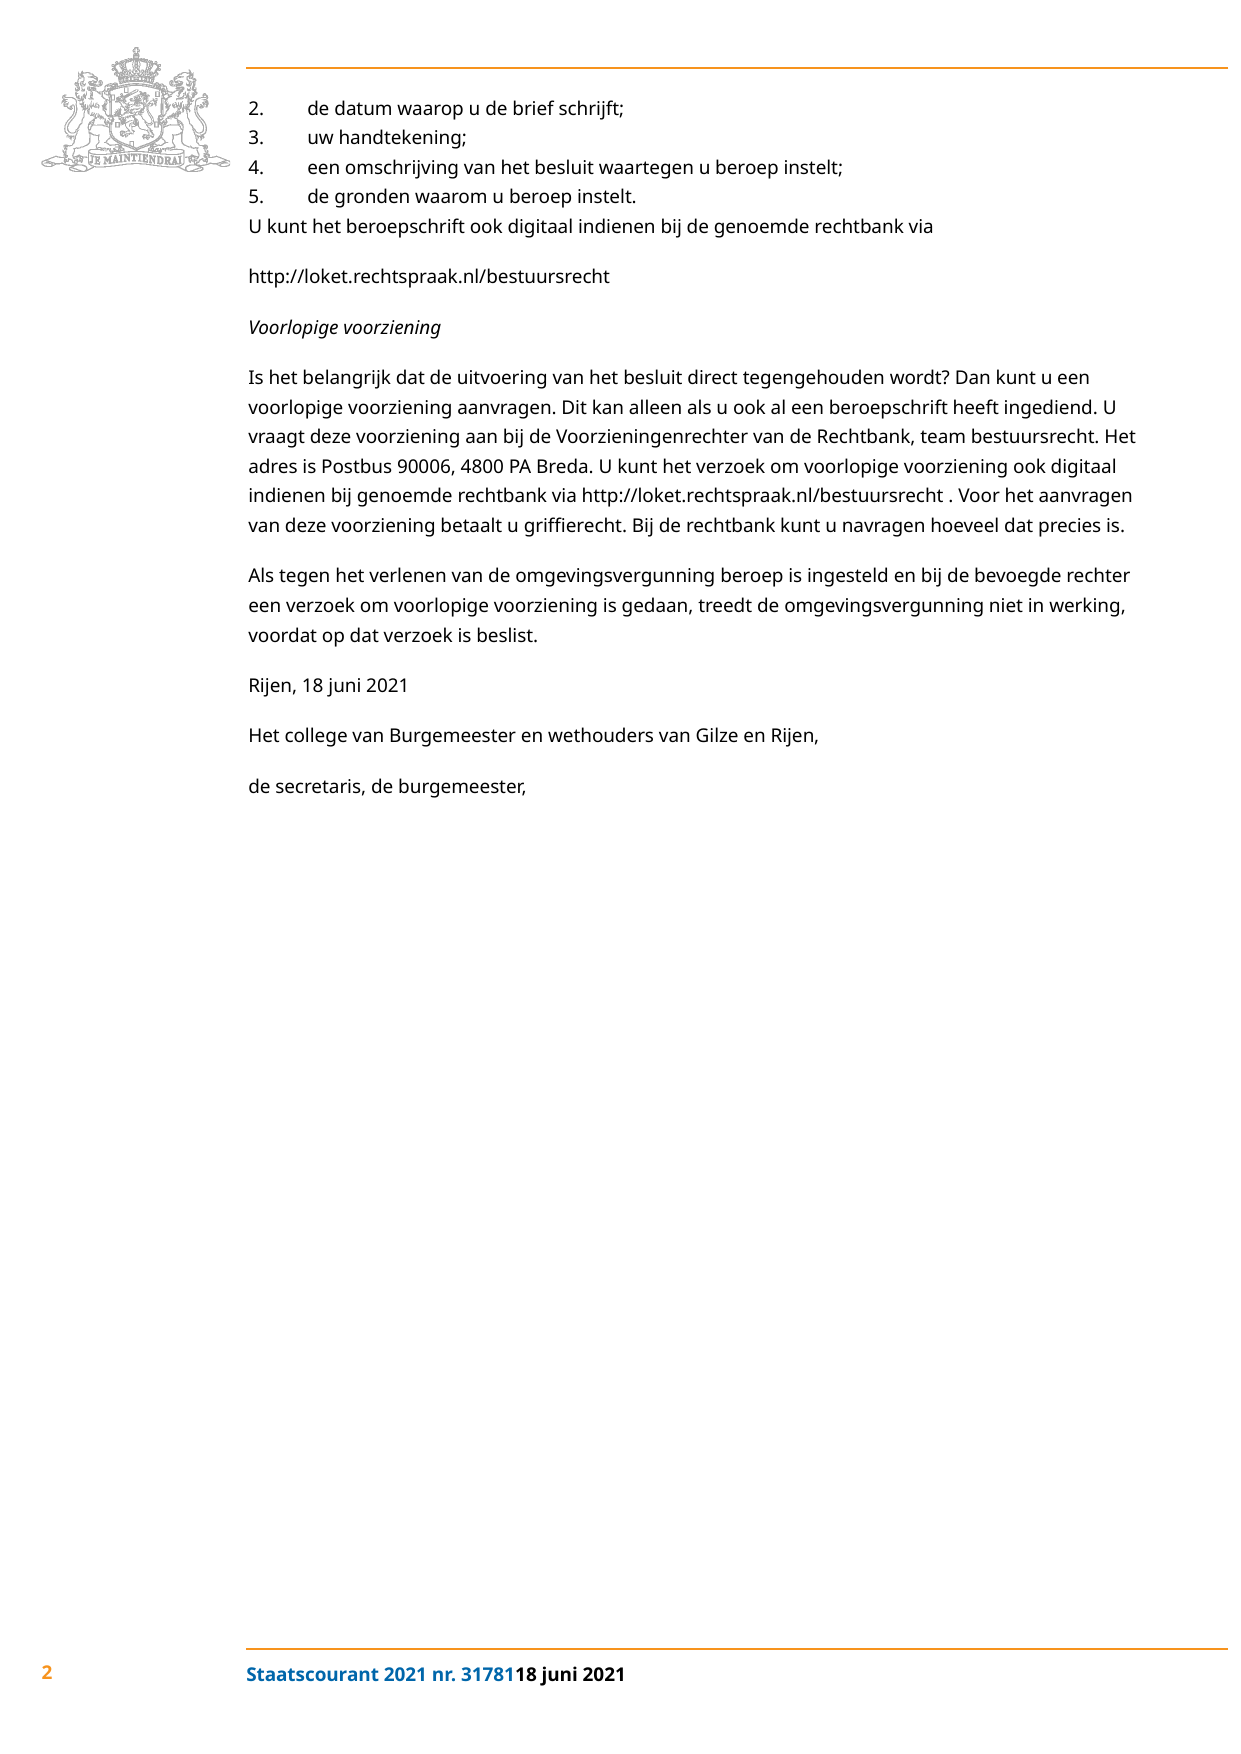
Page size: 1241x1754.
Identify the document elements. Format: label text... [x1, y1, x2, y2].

list de gronden waarom u beroep instelt. [248, 183, 1152, 209]
list een omschrijving van het besluit waartegen u beroep instelt; [248, 154, 1152, 180]
text Voorlopige voorziening [248, 314, 1152, 340]
picture [41, 47, 231, 172]
text Als tegen het verlenen van de omgevingsvergunning beroep is ingesteld en bij de bevoegde rechter een verzoek om voorlopige voorziening is gedaan, treedt de omgevingsvergunning niet in werking, voordat op dat verzoek is beslist. [248, 563, 1152, 648]
text Het college van Burgemeester en wethouders van Gilze en Rijen, [248, 723, 1152, 748]
text http://loket.rechtspraak.nl/bestuursrecht [248, 263, 1152, 289]
text Is het belangrijk dat de uitvoering van het besluit direct tegengehouden wordt? Dan kunt u een voorlopige voorziening aanvragen. Dit kan alleen als u ook al een beroepschrift heeft ingediend. U vraagt deze voorziening aan bij de Voorzieningenrechter van de Rechtbank, team bestuursrecht. Het adres is Postbus 90006, 4800 PA Breda. U kunt het verzoek om voorlopige voorziening ook digitaal indienen bij genoemde rechtbank via http://loket.rechtspraak.nl/bestuursrecht . Voor het aanvragen van deze voorziening betaalt u griffierecht. Bij de rechtbank kunt u navragen hoeveel dat precies is. [248, 364, 1152, 538]
list uw handtekening; [248, 124, 1152, 150]
text Rijen, 18 juni 2021 [248, 672, 1152, 698]
text de secretaris, de burgemeester, [248, 773, 1152, 799]
list de datum waarop u de brief schrijft; [248, 95, 1152, 121]
text U kunt het beroepschrift ook digitaal indienen bij de genoemde rechtbank via [248, 213, 1152, 239]
